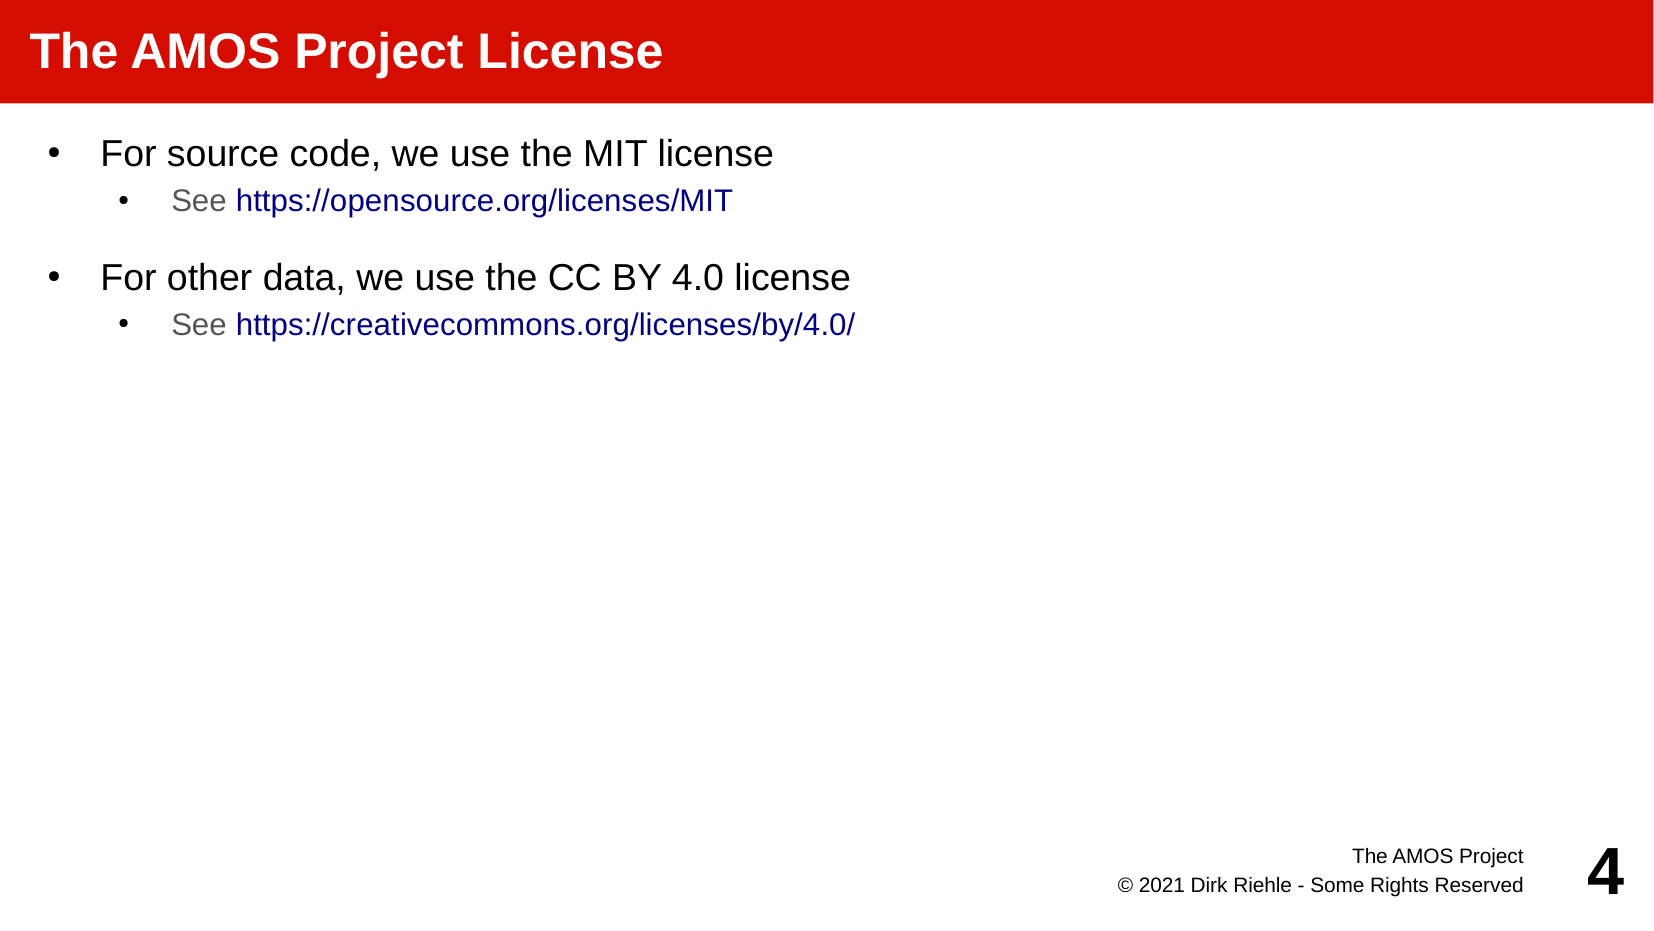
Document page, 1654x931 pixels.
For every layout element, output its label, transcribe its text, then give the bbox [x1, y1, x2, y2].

title The AMOS Project License [0, 0, 1654, 104]
list For source code, we use the MIT license See https://opensource.org/licenses/MIT For other data, we use the CC BY 4.0 license See https://creativecommons.org/licenses/by/4.0/ [29, 132, 1625, 813]
